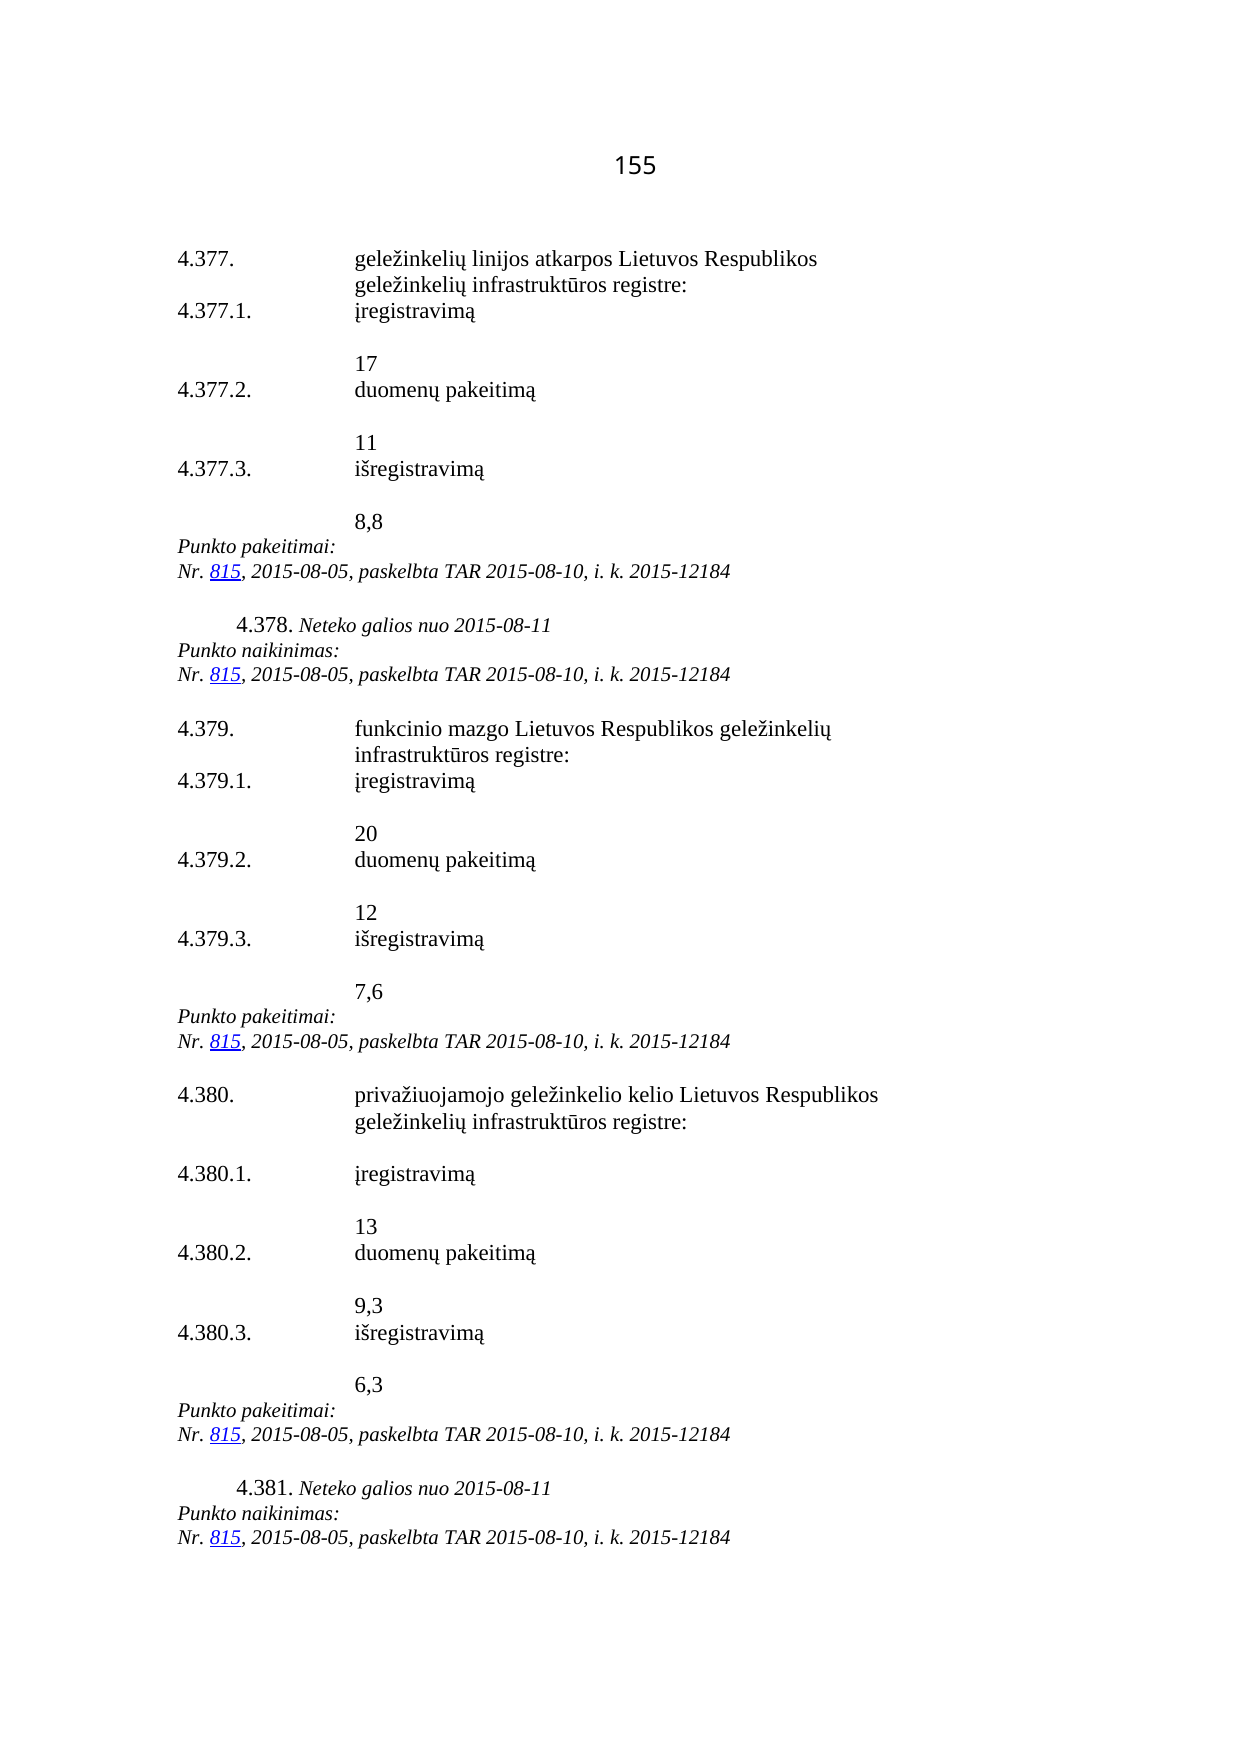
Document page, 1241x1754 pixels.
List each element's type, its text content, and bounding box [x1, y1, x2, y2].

text Nr. 815, 2015-08-05, paskelbta TAR 2015-08-10, i. k. 2015-12184 [177, 1028, 1093, 1053]
text 4.379.1. įregistravimą 20 [177, 767, 945, 846]
text 4.380.3. išregistravimą 6,3 [177, 1318, 945, 1398]
text 4.377.1. įregistravimą 17 [177, 297, 945, 376]
text Nr. 815, 2015-08-05, paskelbta TAR 2015-08-10, i. k. 2015-12184 [177, 1525, 1093, 1549]
text 4.379. funkcinio mazgo Lietuvos Respublikos geležinkelių [177, 714, 945, 741]
text Punkto pakeitimai: [177, 534, 1093, 558]
text geležinkelių infrastruktūros registre: [354, 271, 945, 297]
text Punkto pakeitimai: [177, 1004, 1093, 1028]
text Punkto naikinimas: [177, 1501, 1093, 1525]
text geležinkelių infrastruktūros registre: [354, 1108, 945, 1160]
text 4.379.2. duomenų pakeitimą 12 [177, 846, 945, 925]
text Nr. 815, 2015-08-05, paskelbta TAR 2015-08-10, i. k. 2015-12184 [177, 662, 1093, 686]
text Nr. 815, 2015-08-05, paskelbta TAR 2015-08-10, i. k. 2015-12184 [177, 1422, 1093, 1446]
text infrastruktūros registre: [354, 741, 945, 767]
text 4.379.3. išregistravimą 7,6 [177, 925, 945, 1004]
text 4.378. Neteko galios nuo 2015-08-11 [177, 611, 1093, 638]
text Punkto pakeitimai: [177, 1398, 1093, 1422]
text 4.377.3. išregistravimą 8,8 [177, 455, 945, 534]
text 4.377. geležinkelių linijos atkarpos Lietuvos Respublikos [177, 244, 945, 271]
text 4.381. Neteko galios nuo 2015-08-11 [177, 1474, 1093, 1501]
text 4.380.2. duomenų pakeitimą 9,3 [177, 1239, 945, 1318]
text 4.380. privažiuojamojo geležinkelio kelio Lietuvos Respublikos [177, 1081, 945, 1108]
text 4.377.2. duomenų pakeitimą 11 [177, 376, 945, 455]
text Nr. 815, 2015-08-05, paskelbta TAR 2015-08-10, i. k. 2015-12184 [177, 558, 1093, 583]
text Punkto naikinimas: [177, 638, 1093, 662]
text 4.380.1. įregistravimą 13 [177, 1160, 945, 1239]
